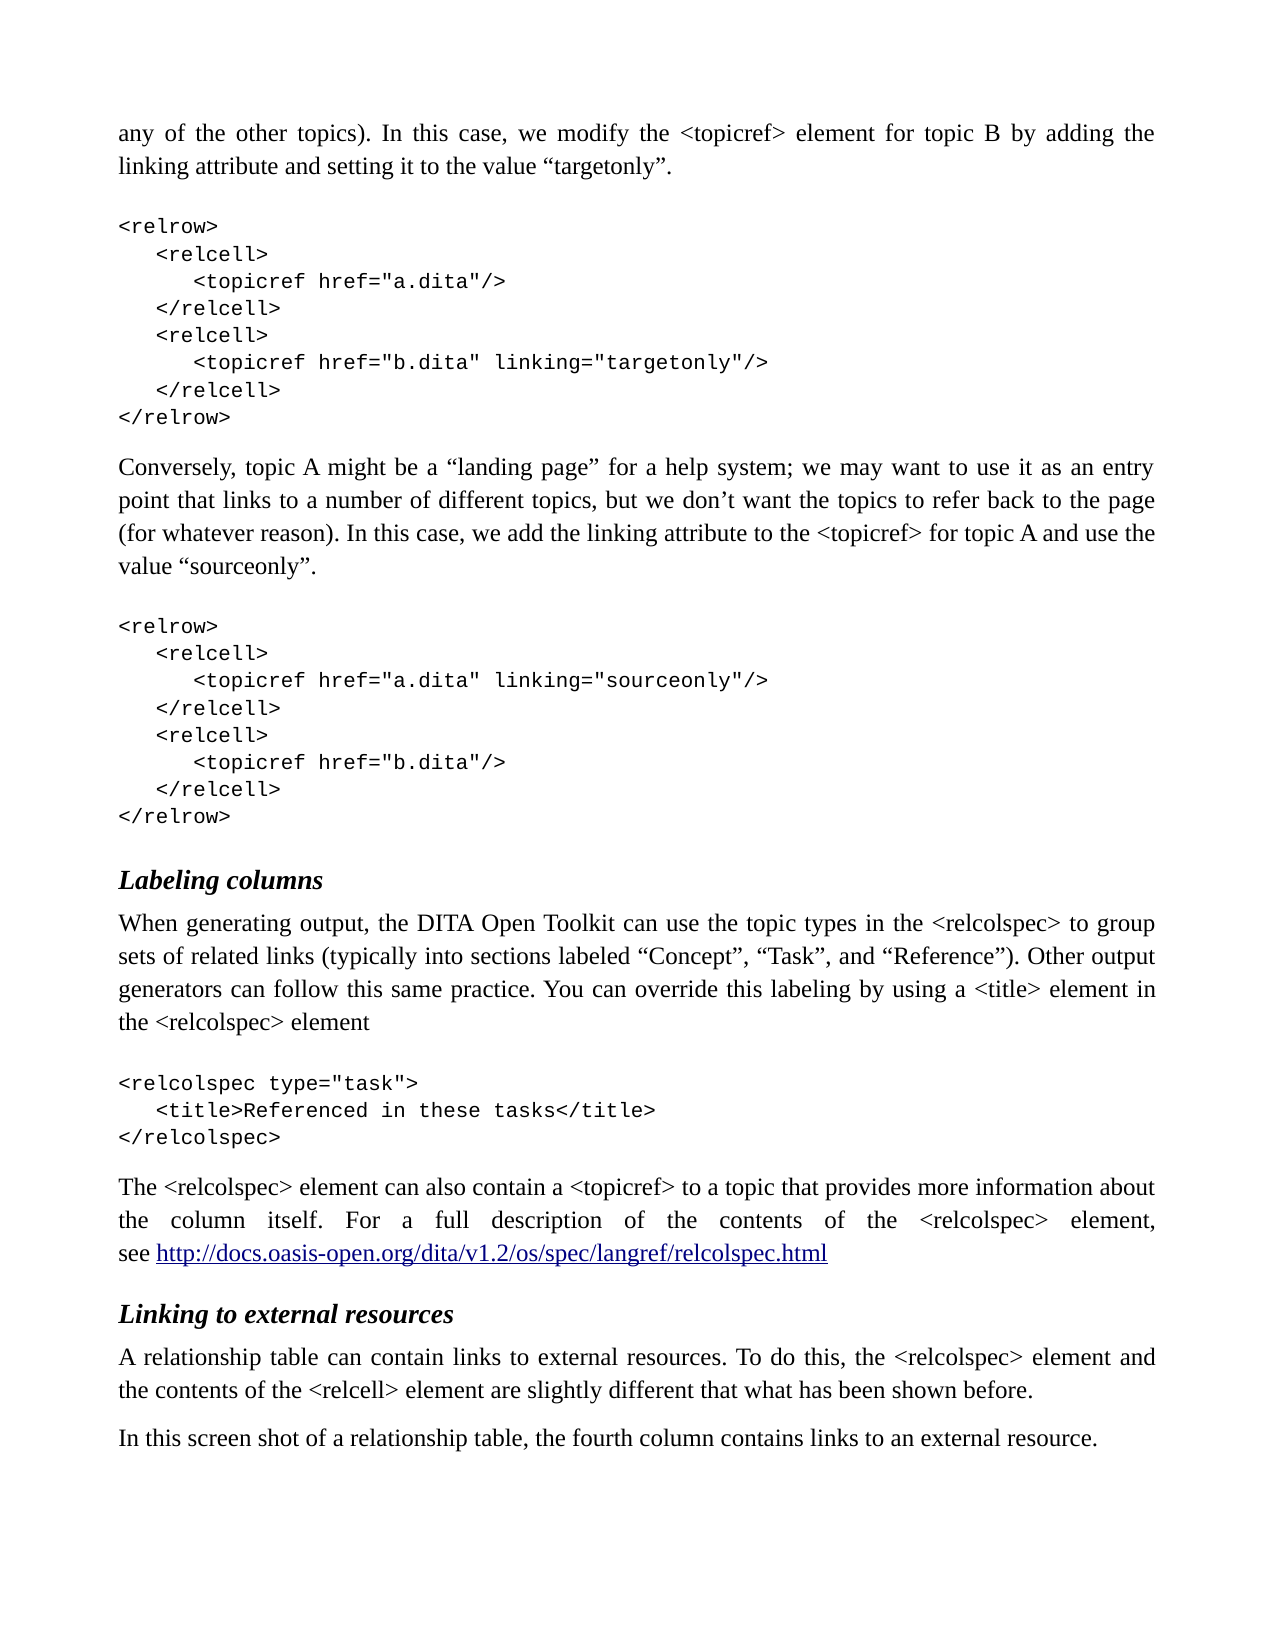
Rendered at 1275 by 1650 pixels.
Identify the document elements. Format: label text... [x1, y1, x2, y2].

subtitle Labeling columns [118, 864, 1157, 896]
text <relrow> <relcell> <topicref href="a.dita" linking="sourceonly"/> </relcell> <relcell> <topicref href="b.dita"/> </relcell> </relrow> [118, 616, 1157, 830]
text The <relcolspec> element can also contain a <topicref> to a topic that provides more information about the column itself. For a full description of the contents of the <relcolspec> element, see http://docs.oasis-open.org/dita/v1.2/os/spec/langref/relcolspec.html [118, 1172, 1157, 1267]
text <relcolspec type="task"> <title>Referenced in these tasks</title> </relcolspec> [118, 1072, 1157, 1151]
text A relationship table can contain links to external resources. To do this, the <relcolspec> element and the contents of the <relcell> element are slightly different that what has been shown before. [118, 1342, 1157, 1404]
text <relrow> <relcell> <topicref href="a.dita"/> </relcell> <relcell> <topicref href="b.dita" linking="targetonly"/> </relcell> </relrow> [118, 216, 1157, 430]
text In this screen shot of a relationship table, the fourth column contains links to an external resource. [118, 1423, 1157, 1452]
text Conversely, topic A might be a “landing page” for a help system; we may want to use it as an entry point that links to a number of different topics, but we don’t want the topics to refer back to the page (for whatever reason). In this case, we add the linking attribute to the <topicref> for topic A and use the value “sourceonly”. [118, 452, 1157, 579]
text When generating output, the DITA Open Toolkit can use the topic types in the <relcolspec> to group sets of related links (typically into sections labeled “Concept”, “Task”, and “Reference”). Other output generators can follow this same practice. You can override this labeling by using a <title> element in the <relcolspec> element [118, 908, 1157, 1036]
text any of the other topics). In this case, we modify the <topicref> element for topic B by adding the linking attribute and setting it to the value “targetonly”. [118, 118, 1157, 180]
subtitle Linking to external resources [118, 1298, 1157, 1330]
